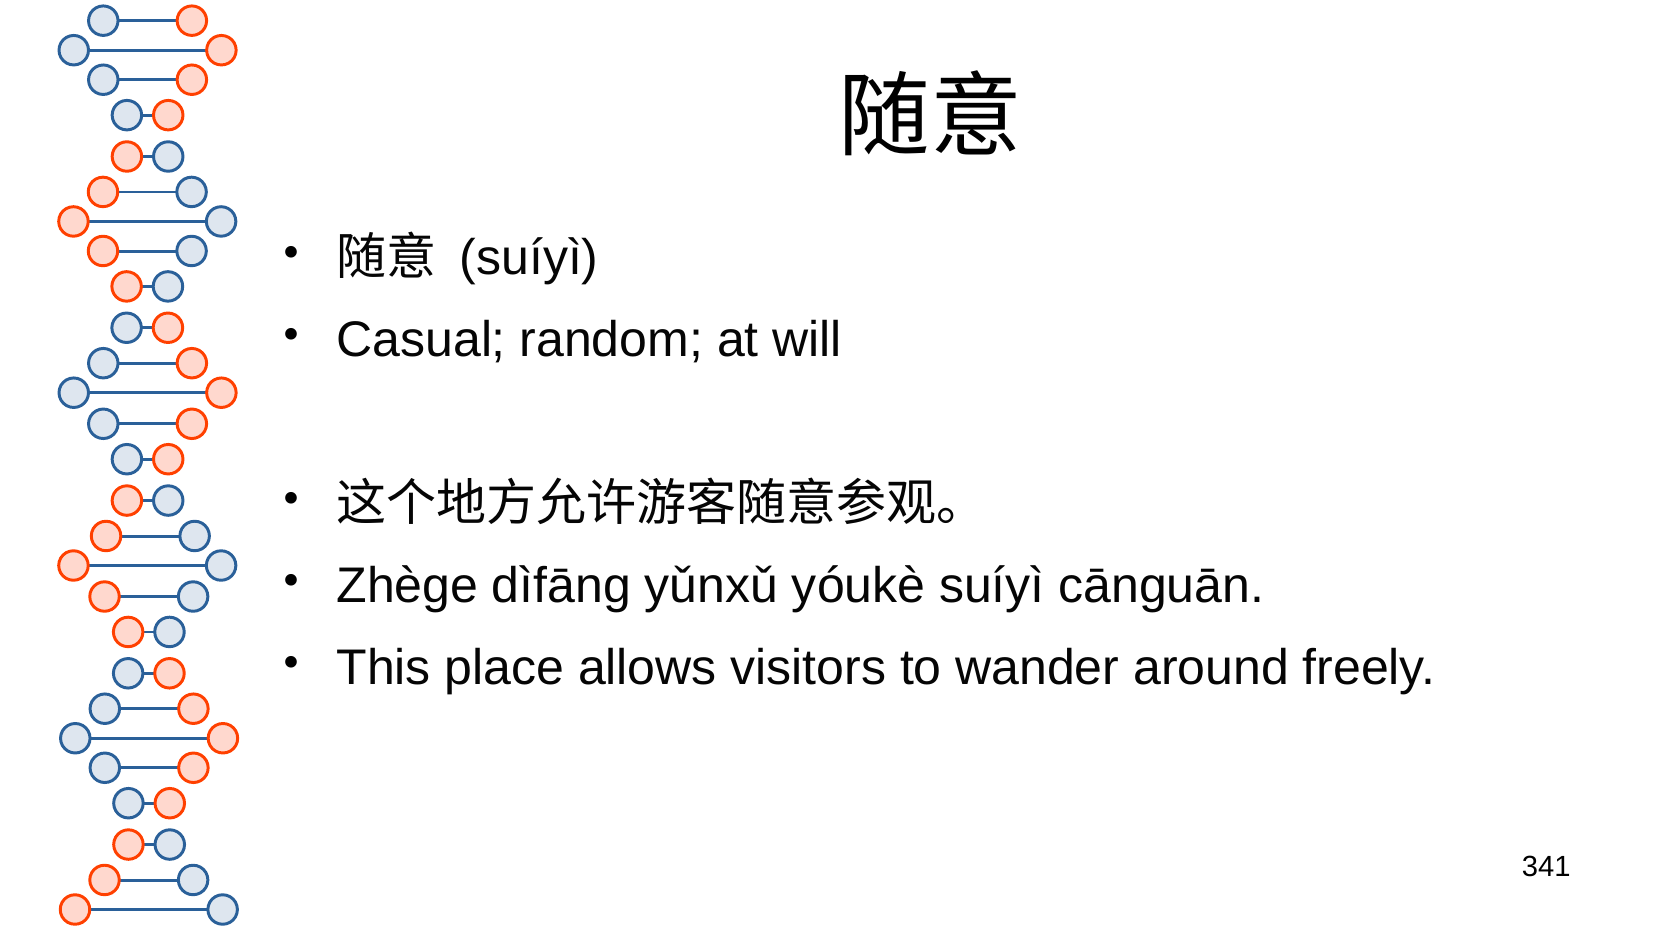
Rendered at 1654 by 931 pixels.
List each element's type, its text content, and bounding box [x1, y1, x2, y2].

list 随意 (suíyì) Casual; random; at will 这个地方允许游客随意参观。 Zhège dìfāng yǔnxǔ yóukè suíyì cānguān. This place allows visitors to wander around freely. [265, 224, 1595, 764]
title 随意 [265, 35, 1595, 189]
